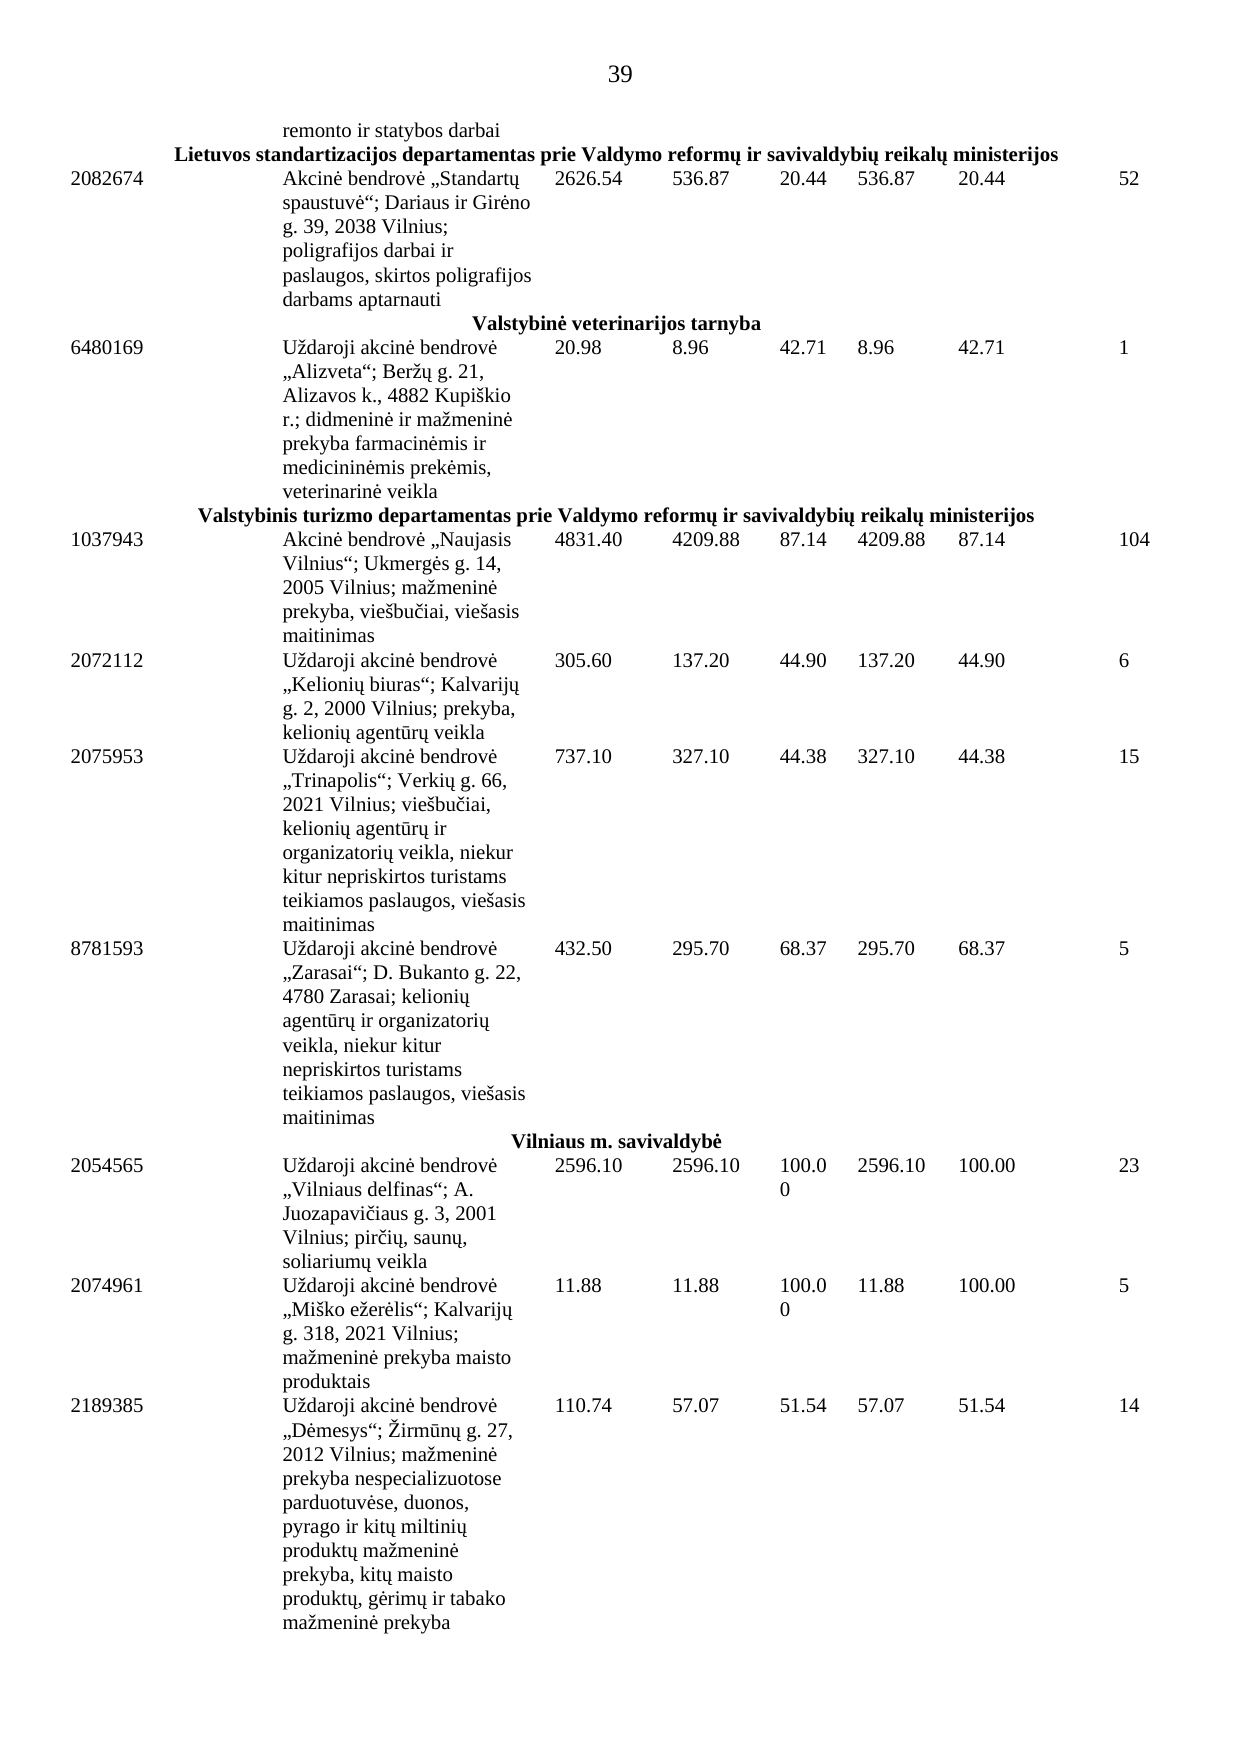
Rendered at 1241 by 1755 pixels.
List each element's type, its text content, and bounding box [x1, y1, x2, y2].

table_cell [1107, 118, 1174, 142]
table_cell [768, 118, 846, 142]
table_cell 51.54 [768, 1394, 846, 1634]
table_cell Valstybinė veterinarijos tarnyba [59, 311, 1174, 335]
table_cell 57.07 [661, 1394, 768, 1634]
table_cell 4831.40 [543, 527, 661, 647]
table_cell [947, 118, 1107, 142]
table_cell Akcinė bendrovė „Standartų spaustuvė“; Dariaus ir Girėno g. 39, 2038 Vilnius; poligrafijos darbai ir paslaugos, skirtos poligrafijos darbams aptarnauti [271, 166, 543, 311]
table_cell 2074961 [59, 1273, 271, 1393]
table_cell 20.44 [768, 166, 846, 311]
table_cell 110.74 [543, 1394, 661, 1634]
table_cell 100.00 [768, 1153, 846, 1273]
table_cell Uždaroji akcinė bendrovė „Dėmesys“; Žirmūnų g. 27, 2012 Vilnius; mažmeninė prekyba nespecializuotose parduotuvėse, duonos, pyrago ir kitų miltinių produktų mažmeninė prekyba, kitų maisto produktų, gėrimų ir tabako mažmeninė prekyba [271, 1394, 543, 1634]
table_cell [661, 118, 768, 142]
table_cell [543, 118, 661, 142]
table_cell 1037943 [59, 527, 271, 647]
table_cell 100.00 [947, 1273, 1107, 1393]
table_cell 87.14 [768, 527, 846, 647]
table_cell 8.96 [846, 335, 947, 503]
table_cell Uždaroji akcinė bendrovė „Zarasai“; D. Bukanto g. 22, 4780 Zarasai; kelionių agentūrų ir organizatorių veikla, niekur kitur nepriskirtos turistams teikiamos paslaugos, viešasis maitinimas [271, 936, 543, 1129]
table_cell Uždaroji akcinė bendrovė „Trinapolis“; Verkių g. 66, 2021 Vilnius; viešbučiai, kelionių agentūrų ir organizatorių veikla, niekur kitur nepriskirtos turistams teikiamos paslaugos, viešasis maitinimas [271, 744, 543, 936]
table_cell 15 [1107, 744, 1174, 936]
table_cell 327.10 [661, 744, 768, 936]
table_cell 20.44 [947, 166, 1107, 311]
table_cell 295.70 [846, 936, 947, 1129]
table_cell 2075953 [59, 744, 271, 936]
table_cell 2072112 [59, 648, 271, 744]
table_cell 44.90 [768, 648, 846, 744]
table_cell 2596.10 [846, 1153, 947, 1273]
table_cell 100.00 [768, 1273, 846, 1393]
table_cell 6 [1107, 648, 1174, 744]
table_cell Akcinė bendrovė „Naujasis Vilnius“; Ukmergės g. 14, 2005 Vilnius; mažmeninė prekyba, viešbučiai, viešasis maitinimas [271, 527, 543, 647]
table_cell 68.37 [768, 936, 846, 1129]
table_cell 8.96 [661, 335, 768, 503]
table_cell 11.88 [661, 1273, 768, 1393]
table_cell Vilniaus m. savivaldybė [59, 1129, 1174, 1153]
table_cell 1 [1107, 335, 1174, 503]
table_cell 11.88 [543, 1273, 661, 1393]
table_cell 6480169 [59, 335, 271, 503]
table_cell 4209.88 [661, 527, 768, 647]
table_cell 305.60 [543, 648, 661, 744]
table_cell Uždaroji akcinė bendrovė „Kelionių biuras“; Kalvarijų g. 2, 2000 Vilnius; prekyba, kelionių agentūrų veikla [271, 648, 543, 744]
table_cell 42.71 [768, 335, 846, 503]
table_cell [59, 118, 271, 142]
table_cell 2189385 [59, 1394, 271, 1634]
table_cell Lietuvos standartizacijos departamentas prie Valdymo reformų ir savivaldybių reikalų ministerijos [59, 142, 1174, 166]
table_cell 737.10 [543, 744, 661, 936]
table_cell 87.14 [947, 527, 1107, 647]
table_cell 23 [1107, 1153, 1174, 1273]
table_cell 5 [1107, 1273, 1174, 1393]
table_cell 137.20 [661, 648, 768, 744]
table_cell 44.38 [947, 744, 1107, 936]
table_cell 536.87 [846, 166, 947, 311]
table_cell 44.90 [947, 648, 1107, 744]
table_cell 42.71 [947, 335, 1107, 503]
table_cell 20.98 [543, 335, 661, 503]
table_cell 2054565 [59, 1153, 271, 1273]
table_cell 432.50 [543, 936, 661, 1129]
table_cell 2596.10 [661, 1153, 768, 1273]
table_cell Uždaroji akcinė bendrovė „Miško ežerėlis“; Kalvarijų g. 318, 2021 Vilnius; mažmeninė prekyba maisto produktais [271, 1273, 543, 1393]
table_cell 2082674 [59, 166, 271, 311]
table_cell 68.37 [947, 936, 1107, 1129]
table_cell 14 [1107, 1394, 1174, 1634]
table_cell [846, 118, 947, 142]
table_cell Uždaroji akcinė bendrovė „Vilniaus delfinas“; A. Juozapavičiaus g. 3, 2001 Vilnius; pirčių, saunų, soliariumų veikla [271, 1153, 543, 1273]
table_cell Uždaroji akcinė bendrovė „Alizveta“; Beržų g. 21, Alizavos k., 4882 Kupiškio r.; didmeninė ir mažmeninė prekyba farmacinėmis ir medicininėmis prekėmis, veterinarinė veikla [271, 335, 543, 503]
table_cell 4209.88 [846, 527, 947, 647]
table_cell remonto ir statybos darbai [271, 118, 543, 142]
table_cell 51.54 [947, 1394, 1107, 1634]
table_cell Valstybinis turizmo departamentas prie Valdymo reformų ir savivaldybių reikalų ministerijos [59, 503, 1174, 527]
table_cell 2626.54 [543, 166, 661, 311]
table_cell 2596.10 [543, 1153, 661, 1273]
table_cell 327.10 [846, 744, 947, 936]
table_cell 8781593 [59, 936, 271, 1129]
table_cell 52 [1107, 166, 1174, 311]
table_cell 57.07 [846, 1394, 947, 1634]
table_cell 100.00 [947, 1153, 1107, 1273]
table_cell 11.88 [846, 1273, 947, 1393]
table_cell 44.38 [768, 744, 846, 936]
table_cell 104 [1107, 527, 1174, 647]
table_cell 137.20 [846, 648, 947, 744]
table_cell 295.70 [661, 936, 768, 1129]
table_cell 536.87 [661, 166, 768, 311]
table_cell 5 [1107, 936, 1174, 1129]
